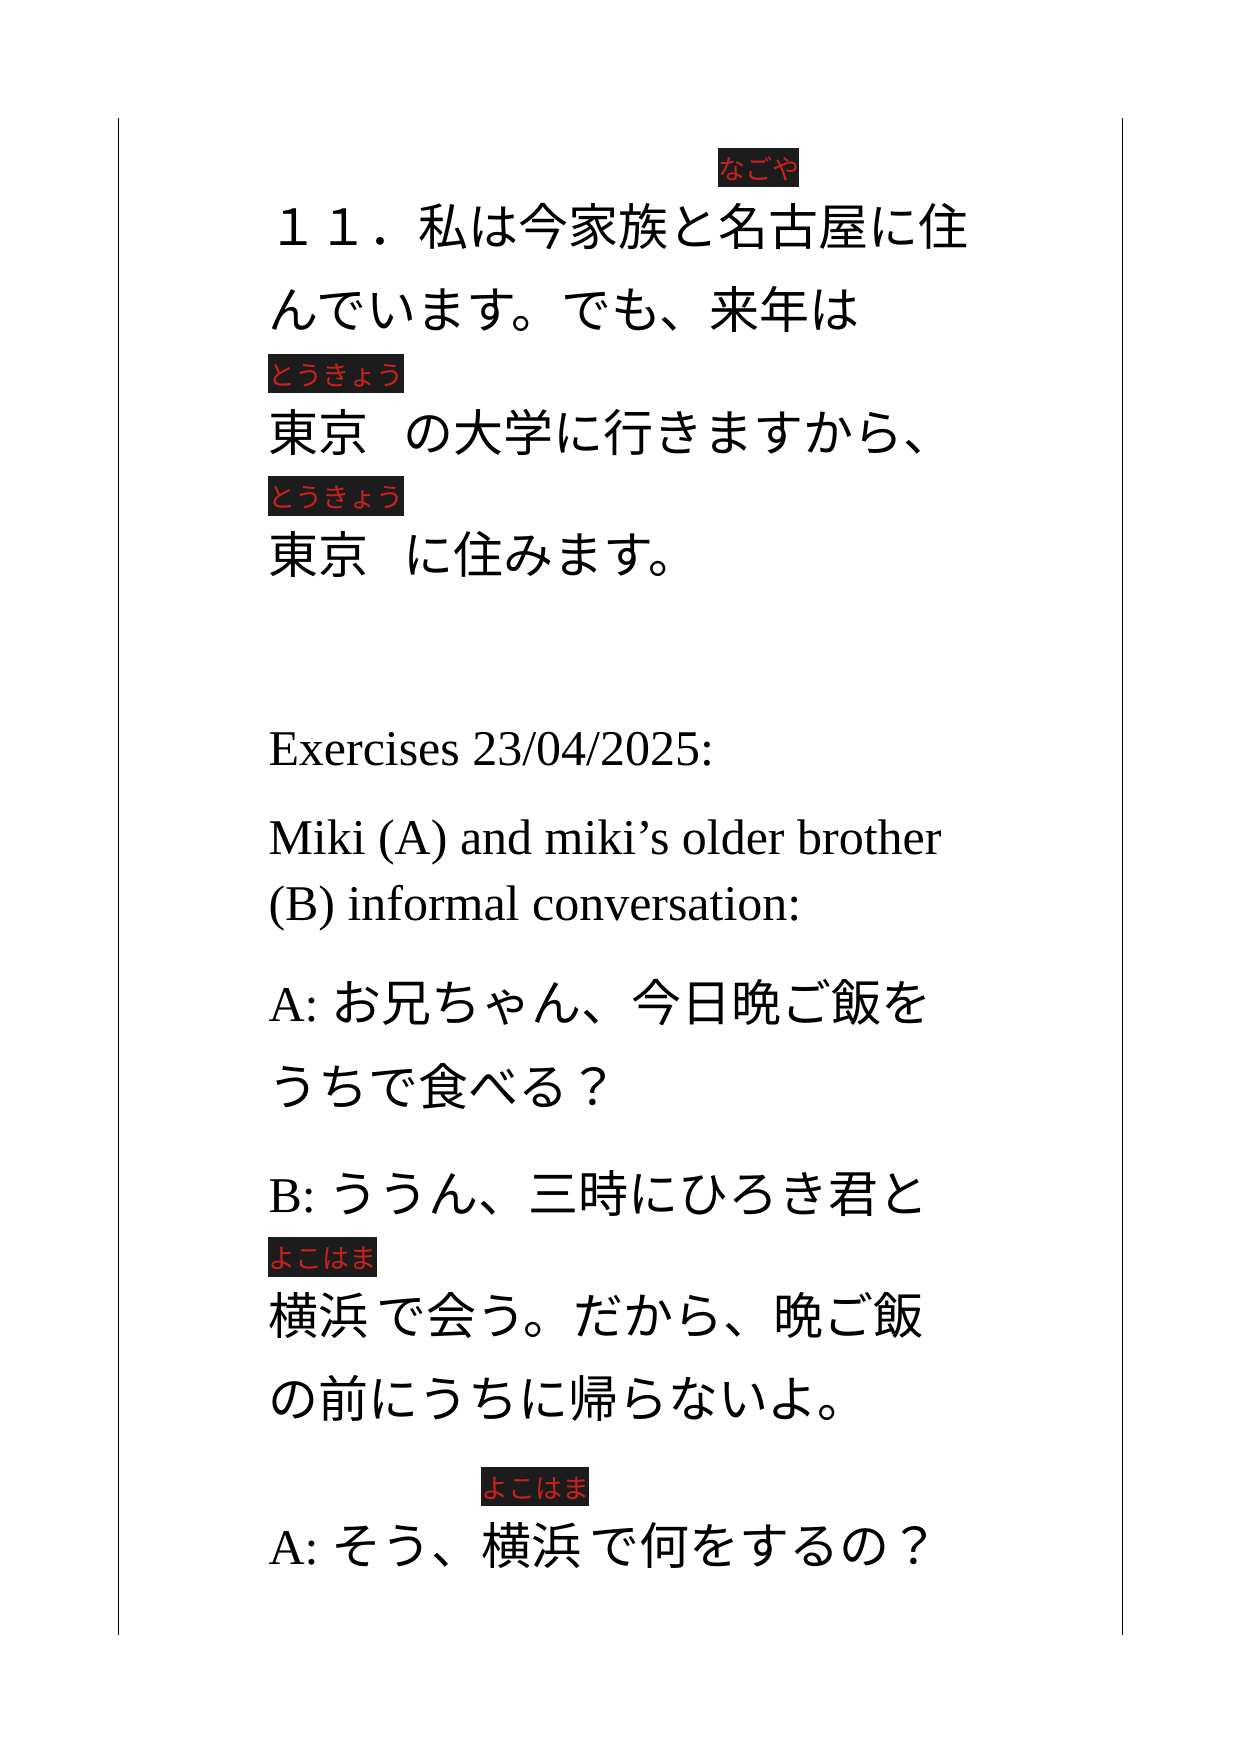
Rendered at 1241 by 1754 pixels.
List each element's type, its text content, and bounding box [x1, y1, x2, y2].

text A: お兄ちゃん、今日晩ご飯をうちで食べる？ [268, 964, 972, 1119]
text B: ううん、三時にひろき君と横浜よこはまで会う。だから、晩ご飯の前にうちに帰らないよ。 [268, 1154, 972, 1432]
text A: そう、横浜よこはまで何をするの？ [268, 1467, 972, 1578]
text Miki (A) and miki’s older brother (B) informal conversation: [268, 808, 972, 932]
text Exercises 23/04/2025: [268, 718, 972, 776]
text １１．私は今家族と名古屋なごやに住んでいます。でも、来年は東京とうきょうの大学に行きますから、東京とうきょうに住みます。 [268, 148, 972, 588]
